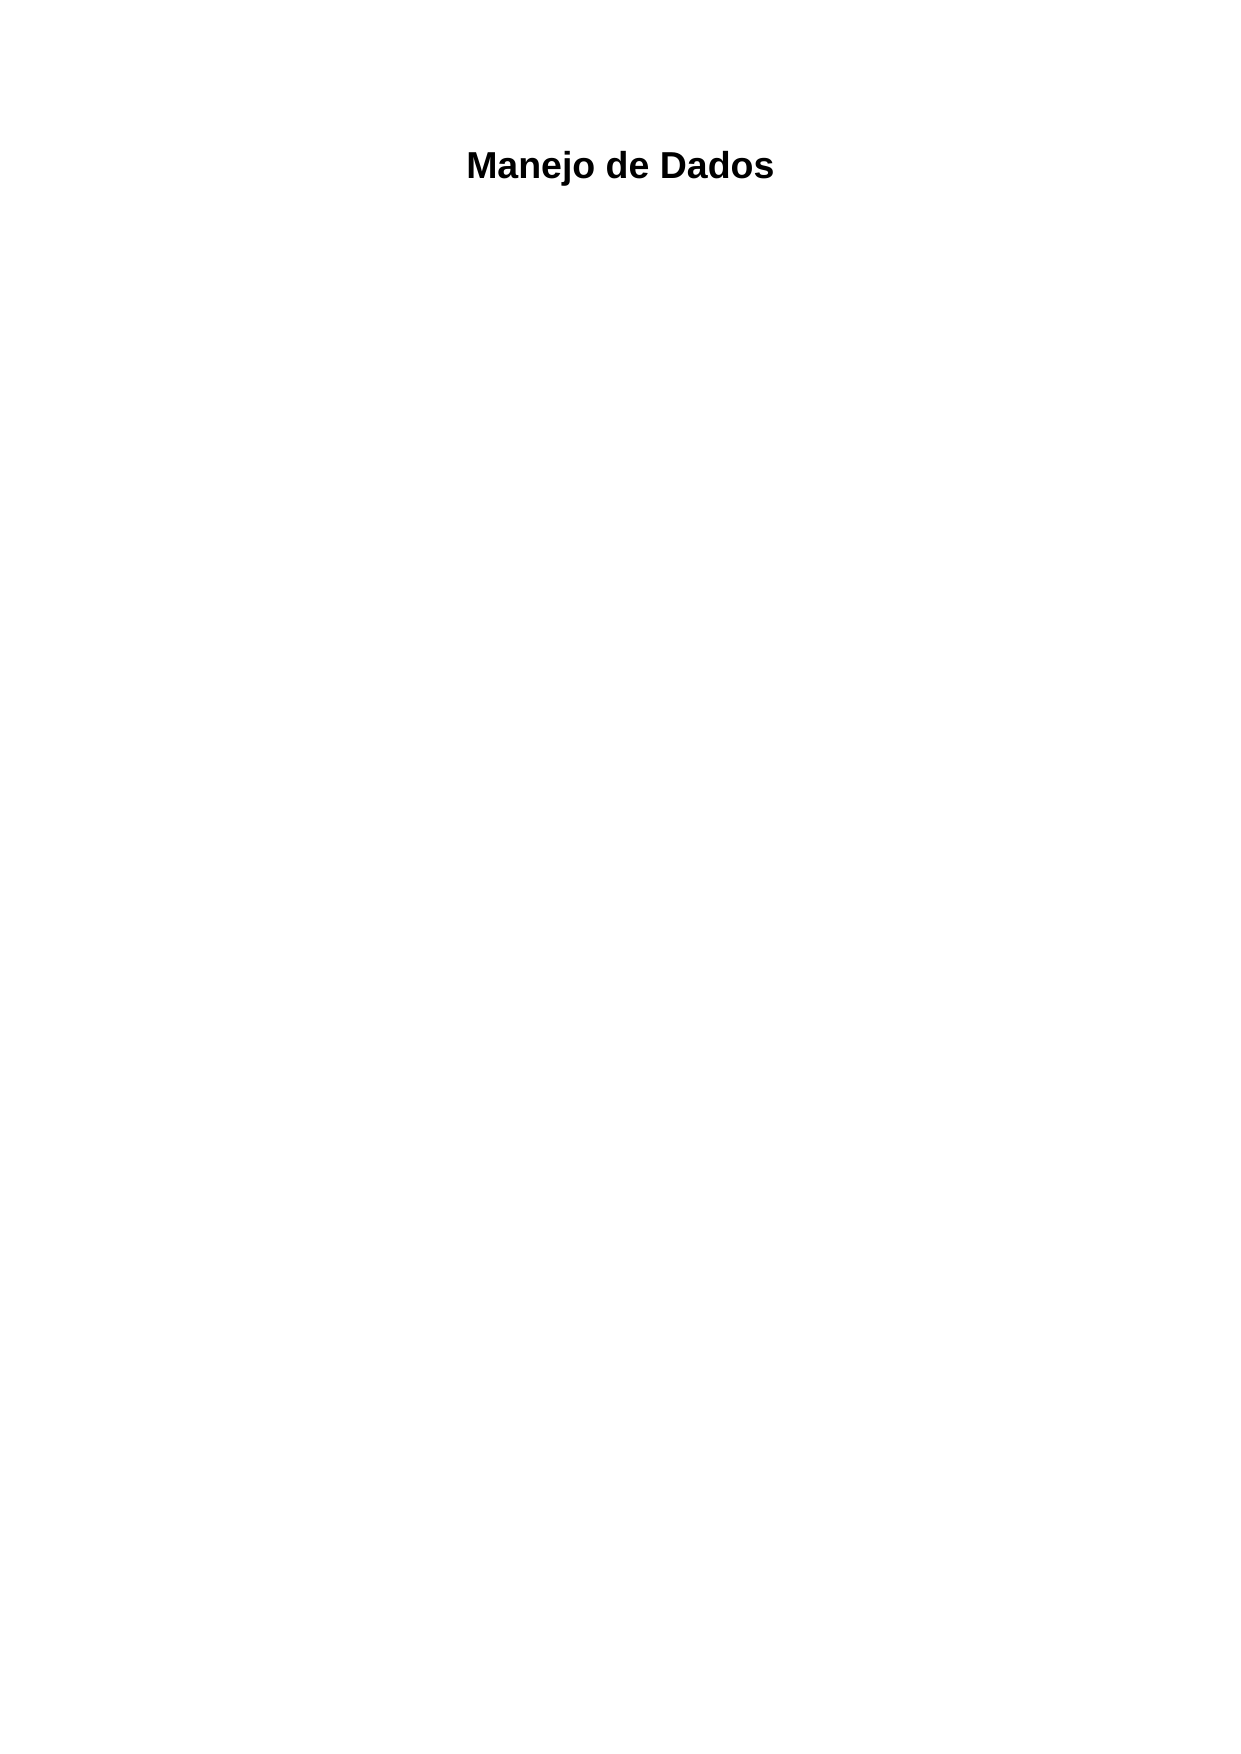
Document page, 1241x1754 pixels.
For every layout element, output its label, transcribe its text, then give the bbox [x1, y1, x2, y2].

subtitle Manejo de Dados [118, 143, 1122, 186]
